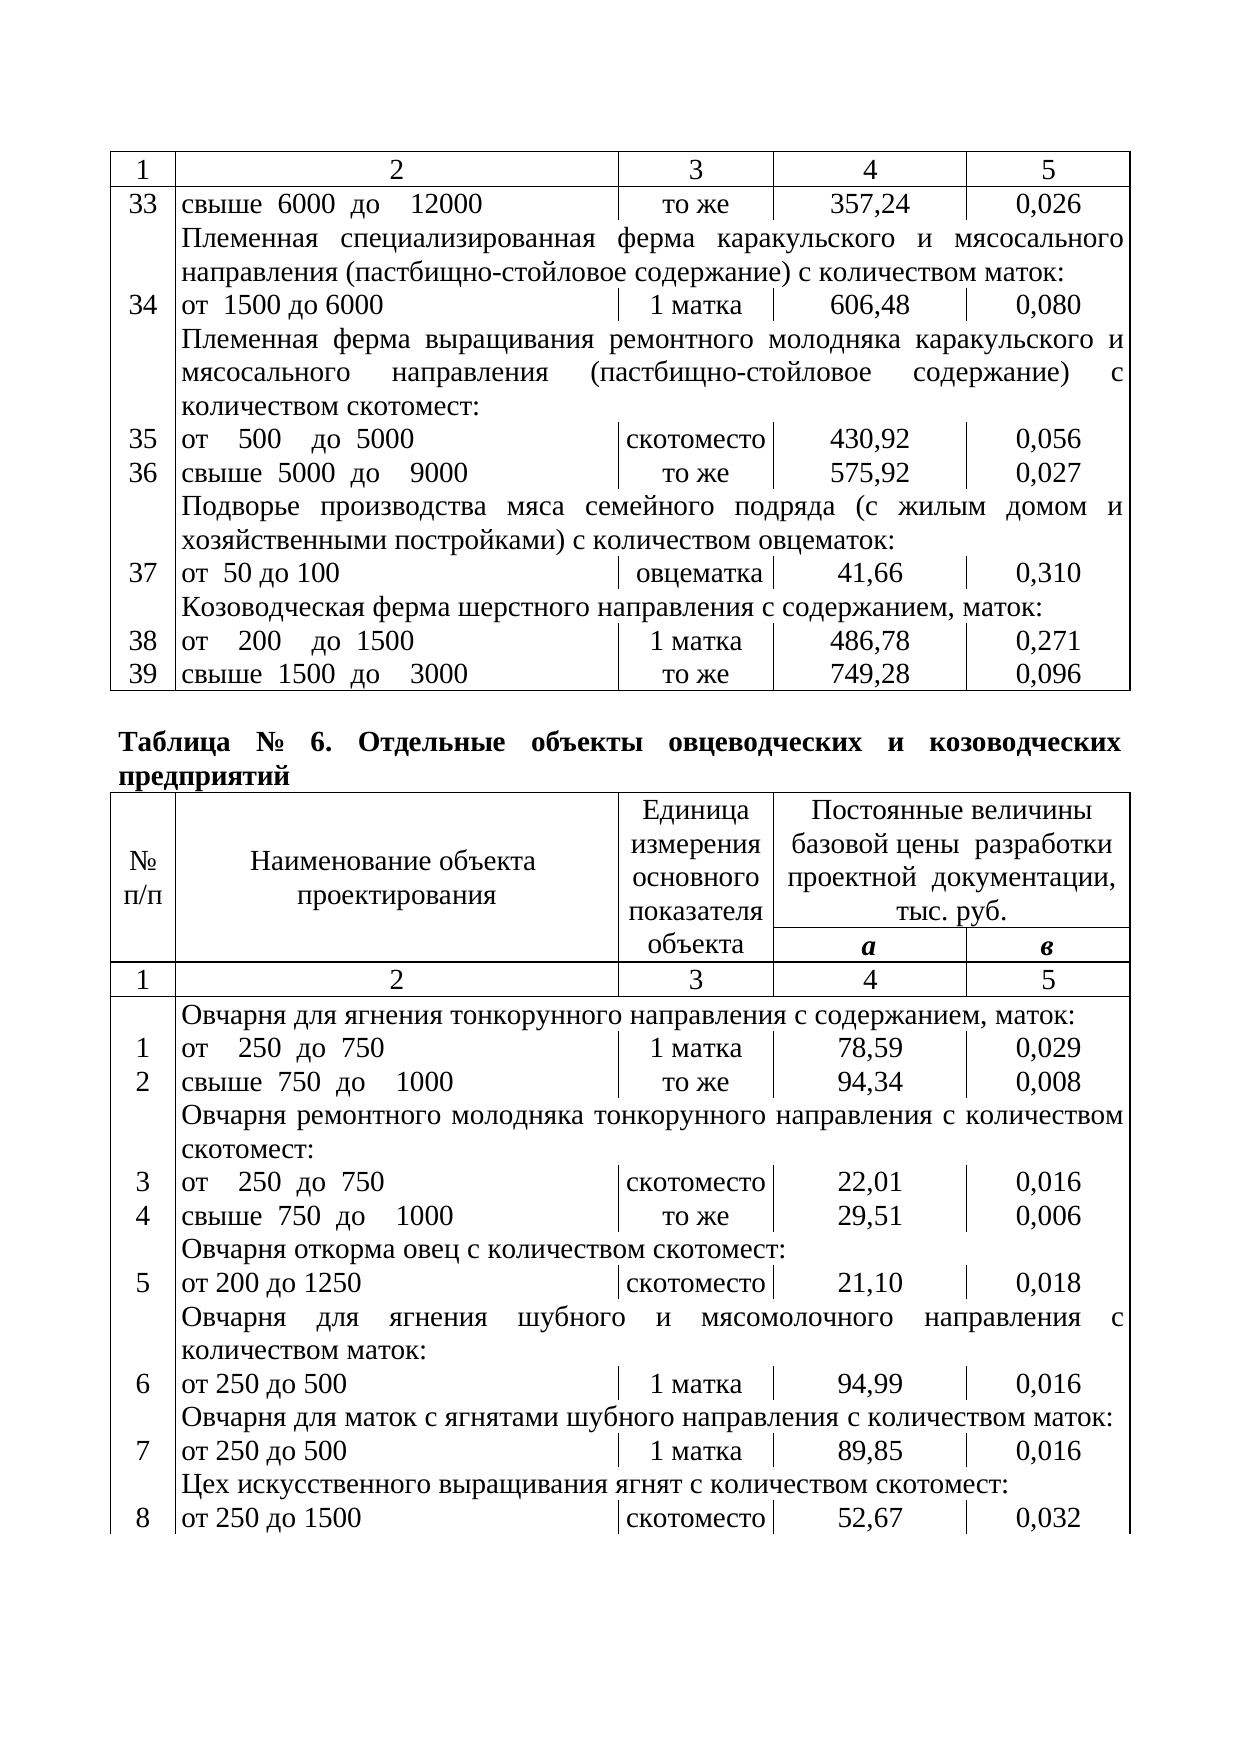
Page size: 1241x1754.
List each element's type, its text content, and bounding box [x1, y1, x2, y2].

table_cell то же [619, 1198, 773, 1232]
table_cell 29,51 [774, 1198, 966, 1232]
table_cell овцематка [619, 556, 773, 589]
table_cell [111, 220, 175, 287]
table_cell 0,032 [967, 1500, 1129, 1534]
table_cell 1 матка [619, 1433, 773, 1467]
table_cell в [967, 928, 1129, 961]
table_cell 89,85 [774, 1433, 966, 1467]
table_cell [111, 1098, 175, 1165]
table_cell 0,008 [967, 1064, 1129, 1098]
subtitle Таблица № 6. Отдельные объекты овцеводческих и козоводческих предприятий [118, 724, 1122, 792]
table_cell от 200 до 1500 [176, 623, 618, 656]
table_cell 0,018 [967, 1265, 1129, 1299]
table_cell 0,016 [967, 1366, 1129, 1399]
table_cell скотоместо [619, 1500, 773, 1534]
table_cell свыше 750 до 1000 [176, 1064, 618, 1098]
table_cell 0,029 [967, 1031, 1129, 1064]
table_cell 749,28 [774, 656, 966, 690]
table_header Постоянные величины базовой цены разработки проектной документации, тыс. руб. [774, 793, 1129, 927]
table_cell 1 матка [619, 288, 773, 321]
table_cell а [774, 928, 966, 961]
table_cell [111, 321, 175, 422]
table_cell Подворье производства мяса семейного подряда (с жилым домом и хозяйственными постройками) с количеством овцематок: [176, 489, 1129, 556]
table_cell от 250 до 750 [176, 1165, 618, 1198]
table_cell 22,01 [774, 1165, 966, 1198]
table_cell 5 [967, 963, 1129, 996]
table_cell 3 [619, 963, 773, 996]
table_cell 41,66 [774, 556, 966, 589]
table_cell Овчарня откорма овец с количеством скотомест: [176, 1232, 1129, 1265]
table_cell от 1500 до 6000 [176, 288, 618, 321]
table_cell 1 матка [619, 1031, 773, 1064]
table_cell 575,92 [774, 455, 966, 489]
table_header 3 [619, 152, 773, 186]
table_cell 3 [111, 1165, 175, 1198]
table_cell 34 [111, 288, 175, 321]
table_cell 2 [111, 1064, 175, 1098]
table_cell 0,016 [967, 1433, 1129, 1467]
table_cell 36 [111, 455, 175, 489]
table_cell Овчарня для ягнения шубного и мясомолочного направления с количеством маток: [176, 1299, 1129, 1366]
table_cell свыше 5000 до 9000 [176, 455, 618, 489]
table_cell 0,056 [967, 422, 1129, 455]
table_header Наименование объекта проектирования [176, 793, 618, 961]
table_cell свыше 1500 до 3000 [176, 656, 618, 690]
table_cell то же [619, 187, 773, 220]
table_cell от 250 до 1500 [176, 1500, 618, 1534]
table_cell 0,027 [967, 455, 1129, 489]
table_cell 52,67 [774, 1500, 966, 1534]
table_cell от 250 до 500 [176, 1366, 618, 1399]
table_header 1 [111, 152, 175, 186]
table_cell от 500 до 5000 [176, 422, 618, 455]
table_cell Племенная ферма выращивания ремонтного молодняка каракульского и мясосального направления (пастбищно-стойловое содержание) с количеством скотомест: [176, 321, 1129, 422]
table_cell Козоводческая ферма шерстного направления с содержанием, маток: [176, 589, 1129, 623]
table_cell 1 матка [619, 1366, 773, 1399]
table_cell 357,24 [774, 187, 966, 220]
table_cell 4 [774, 963, 966, 996]
table_header 5 [967, 152, 1129, 186]
table_cell [111, 1467, 175, 1500]
table_cell 8 [111, 1500, 175, 1534]
table_cell от 250 до 750 [176, 1031, 618, 1064]
table_cell Племенная специализированная ферма каракульского и мясосального направления (пастбищно-стойловое содержание) с количеством маток: [176, 220, 1129, 287]
table_cell 33 [111, 187, 175, 220]
table_cell скотоместо [619, 1165, 773, 1198]
table_cell [111, 589, 175, 623]
table_cell 2 [176, 963, 618, 996]
table_cell 0,026 [967, 187, 1129, 220]
table_cell скотоместо [619, 422, 773, 455]
table_header Единица измерения основного показателя объекта [619, 793, 773, 961]
table_header 2 [176, 152, 618, 186]
table_cell Овчарня для ягнения тонкорунного направления с содержанием, маток: [176, 997, 1129, 1031]
table_cell 1 [111, 1031, 175, 1064]
table_cell от 200 до 1250 [176, 1265, 618, 1299]
table_cell [111, 997, 175, 1031]
table_cell Овчарня для маток с ягнятами шубного направления с количеством маток: [176, 1400, 1129, 1433]
table_cell [111, 1400, 175, 1433]
table_header № п/п [111, 793, 175, 961]
table_cell 94,99 [774, 1366, 966, 1399]
table_cell то же [619, 455, 773, 489]
table_cell 430,92 [774, 422, 966, 455]
table_cell 0,310 [967, 556, 1129, 589]
table_cell 0,080 [967, 288, 1129, 321]
table_cell то же [619, 656, 773, 690]
table_cell 486,78 [774, 623, 966, 656]
table_cell 1 матка [619, 623, 773, 656]
table_cell 0,006 [967, 1198, 1129, 1232]
table_cell 78,59 [774, 1031, 966, 1064]
table_cell [111, 1232, 175, 1265]
table_cell 38 [111, 623, 175, 656]
table_cell 4 [111, 1198, 175, 1232]
table_cell 6 [111, 1366, 175, 1399]
table_cell то же [619, 1064, 773, 1098]
table_cell 94,34 [774, 1064, 966, 1098]
table_cell [111, 489, 175, 556]
table_cell 5 [111, 1265, 175, 1299]
table_cell свыше 750 до 1000 [176, 1198, 618, 1232]
table_cell от 250 до 500 [176, 1433, 618, 1467]
table_cell 0,096 [967, 656, 1129, 690]
table_cell свыше 6000 до 12000 [176, 187, 618, 220]
table_cell 39 [111, 656, 175, 690]
table_cell [111, 1299, 175, 1366]
table_cell 0,271 [967, 623, 1129, 656]
table_cell Цех искусственного выращивания ягнят с количеством скотомест: [176, 1467, 1129, 1500]
table_cell Овчарня ремонтного молодняка тонкорунного направления с количеством скотомест: [176, 1098, 1129, 1165]
table_header 4 [774, 152, 966, 186]
table_cell 606,48 [774, 288, 966, 321]
table_cell 7 [111, 1433, 175, 1467]
table_cell от 50 до 100 [176, 556, 618, 589]
table_cell 37 [111, 556, 175, 589]
table_cell 35 [111, 422, 175, 455]
table_cell скотоместо [619, 1265, 773, 1299]
table_cell 0,016 [967, 1165, 1129, 1198]
table_cell 1 [111, 963, 175, 996]
table_cell 21,10 [774, 1265, 966, 1299]
